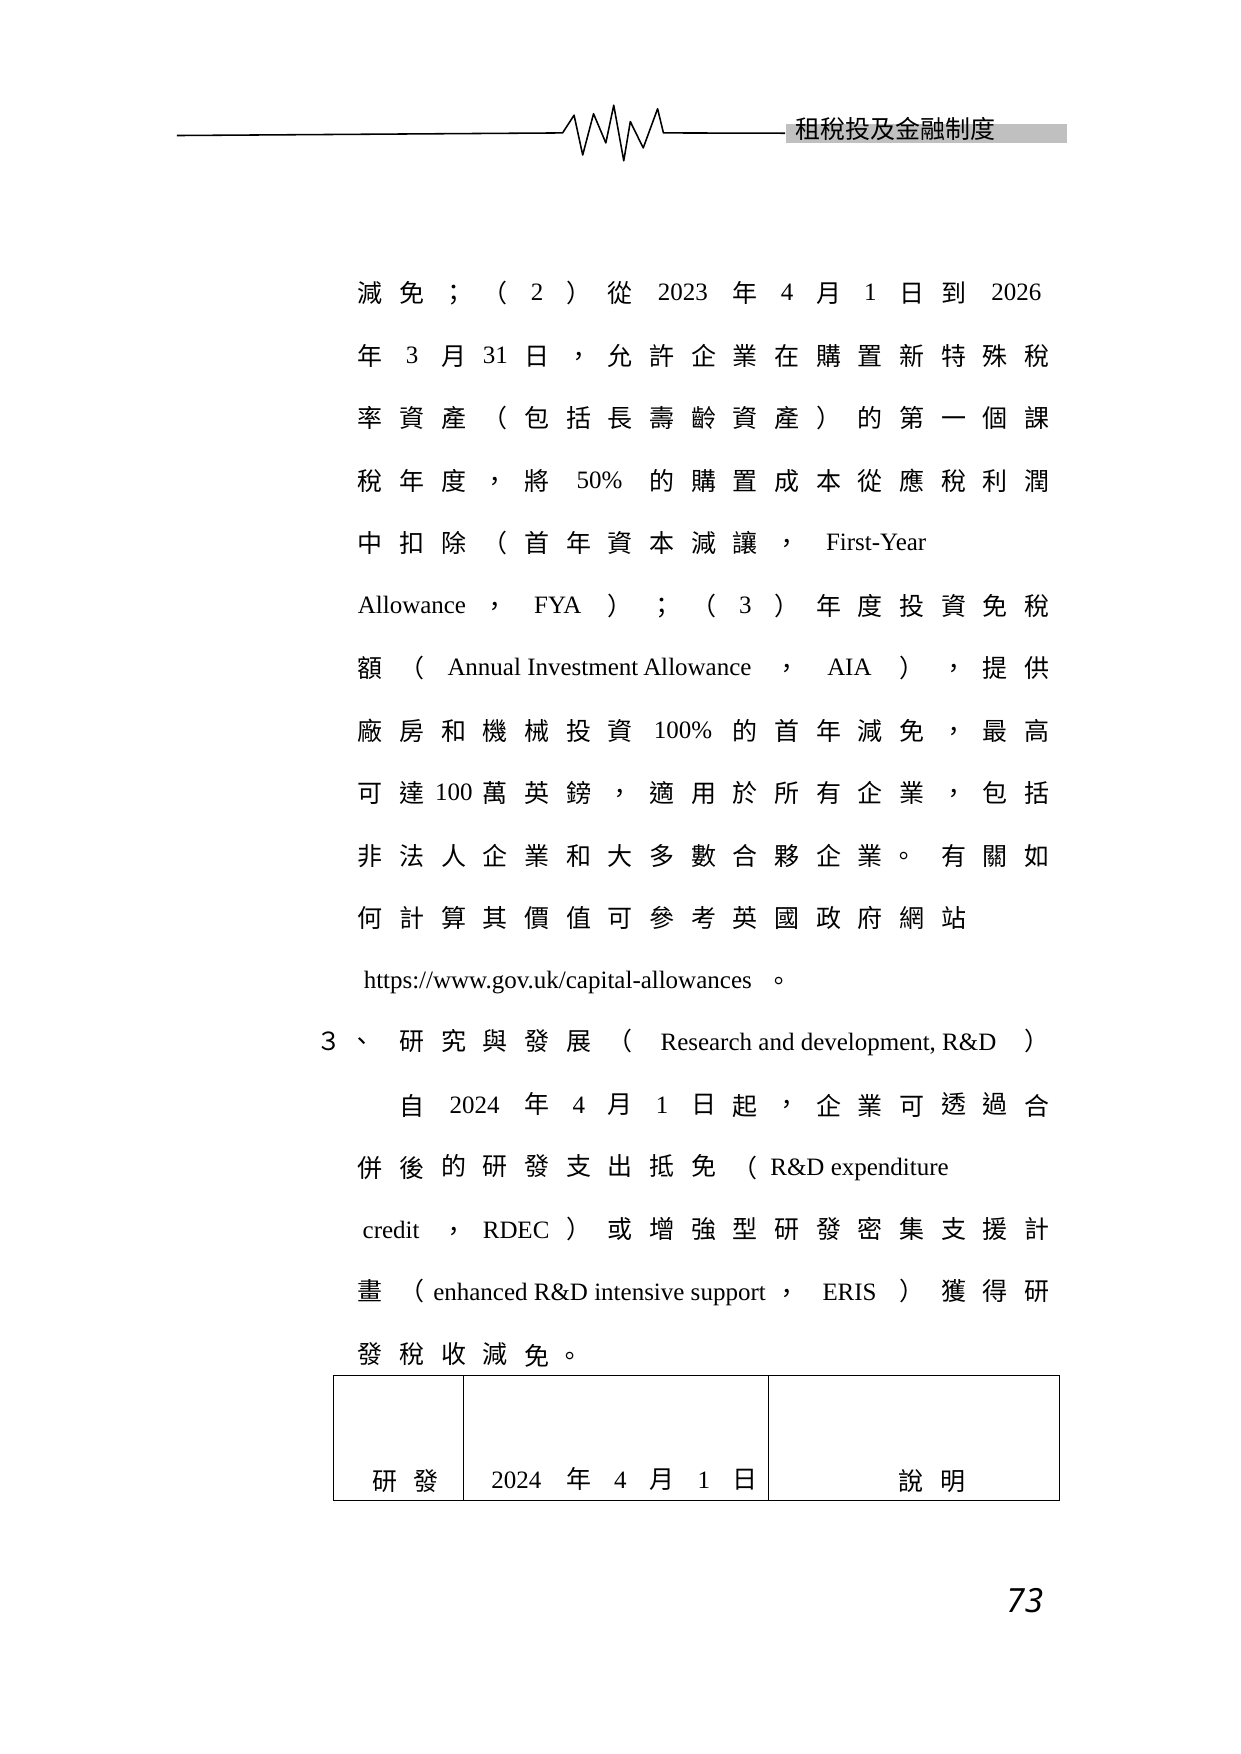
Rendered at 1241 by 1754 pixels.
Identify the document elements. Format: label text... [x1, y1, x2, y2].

table_header 說明 [769, 1376, 1059, 1500]
text 減免；（2）從2023年4月1日到2026年3月31日，允許企業在購置新特殊稅率資產（包括長壽齡資產）的第一個課稅年度，將50%的購置成本從應稅利潤中扣除（首年資本減讓，First-Year Allowance，FYA）；（3）年度投資免稅額（Annual Investment Allowance，AIA），提供廠房和機械投資100%的首年減免，最高可達100萬英鎊，適用於所有企業，包括非法人企業和大多數合夥企業。有關如何計算其價值可參考英國政府網站https://www.gov.uk/capital-allowances。 [330, 250, 1058, 1000]
table_header 2024年4月1日 [464, 1376, 768, 1500]
text ３、研究與發展（Research and development, R&D） [281, 1000, 1058, 1063]
text 自2024年4月1日起，企業可透過合併後的研發支出抵免（R&D expenditure credit，RDEC）或增強型研發密集支援計畫（enhanced R&D intensive support，ERIS）獲得研發稅收減免。 [330, 1063, 1058, 1375]
table_header 研發 [334, 1376, 463, 1500]
